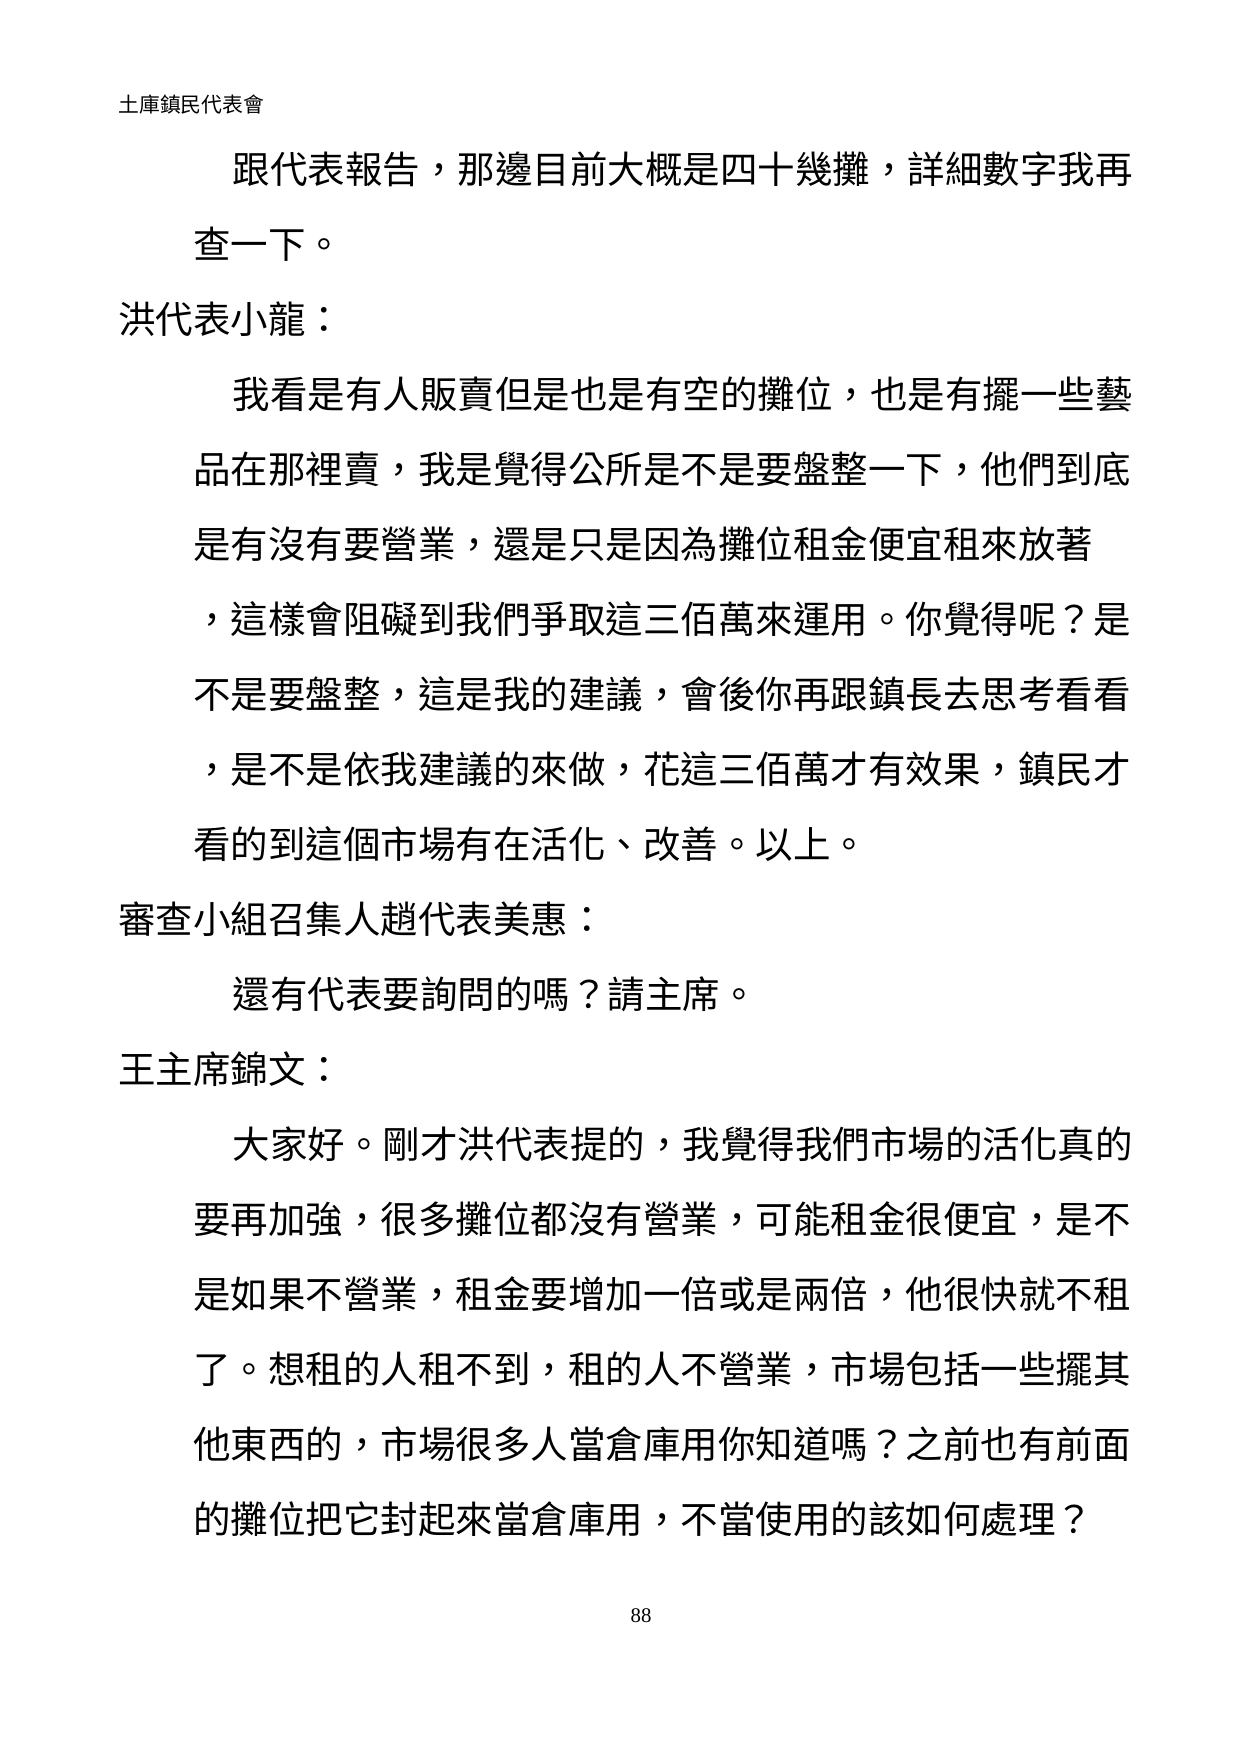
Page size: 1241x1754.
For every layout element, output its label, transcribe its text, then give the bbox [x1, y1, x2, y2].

text 洪代表小龍： [118, 279, 1163, 354]
text 我看是有人販賣但是也是有空的攤位，也是有擺一些藝品在那裡賣，我是覺得公所是不是要盤整一下，他們到底是有沒有要營業，還是只是因為攤位租金便宜租來放著 [193, 354, 1163, 579]
text 大家好。剛才洪代表提的，我覺得我們市場的活化真的要再加強，很多攤位都沒有營業，可能租金很便宜，是不是如果不營業，租金要增加一倍或是兩倍，他很快就不租了。想租的人租不到，租的人不營業，市場包括一些擺其他東西的，市場很多人當倉庫用你知道嗎？之前也有前面的攤位把它封起來當倉庫用，不當使用的該如何處理？ [193, 1104, 1163, 1554]
text 王主席錦文： [118, 1029, 1163, 1104]
text ，這樣會阻礙到我們爭取這三佰萬來運用。你覺得呢？是不是要盤整，這是我的建議，會後你再跟鎮長去思考看看 [193, 579, 1163, 729]
text 跟代表報告，那邊目前大概是四十幾攤，詳細數字我再查一下。 [193, 129, 1163, 279]
text ，是不是依我建議的來做，花這三佰萬才有效果，鎮民才看的到這個市場有在活化、改善。以上。 [193, 729, 1163, 879]
text 還有代表要詢問的嗎？請主席。 [193, 954, 1163, 1029]
text 審查小組召集人趙代表美惠： [118, 879, 1163, 954]
